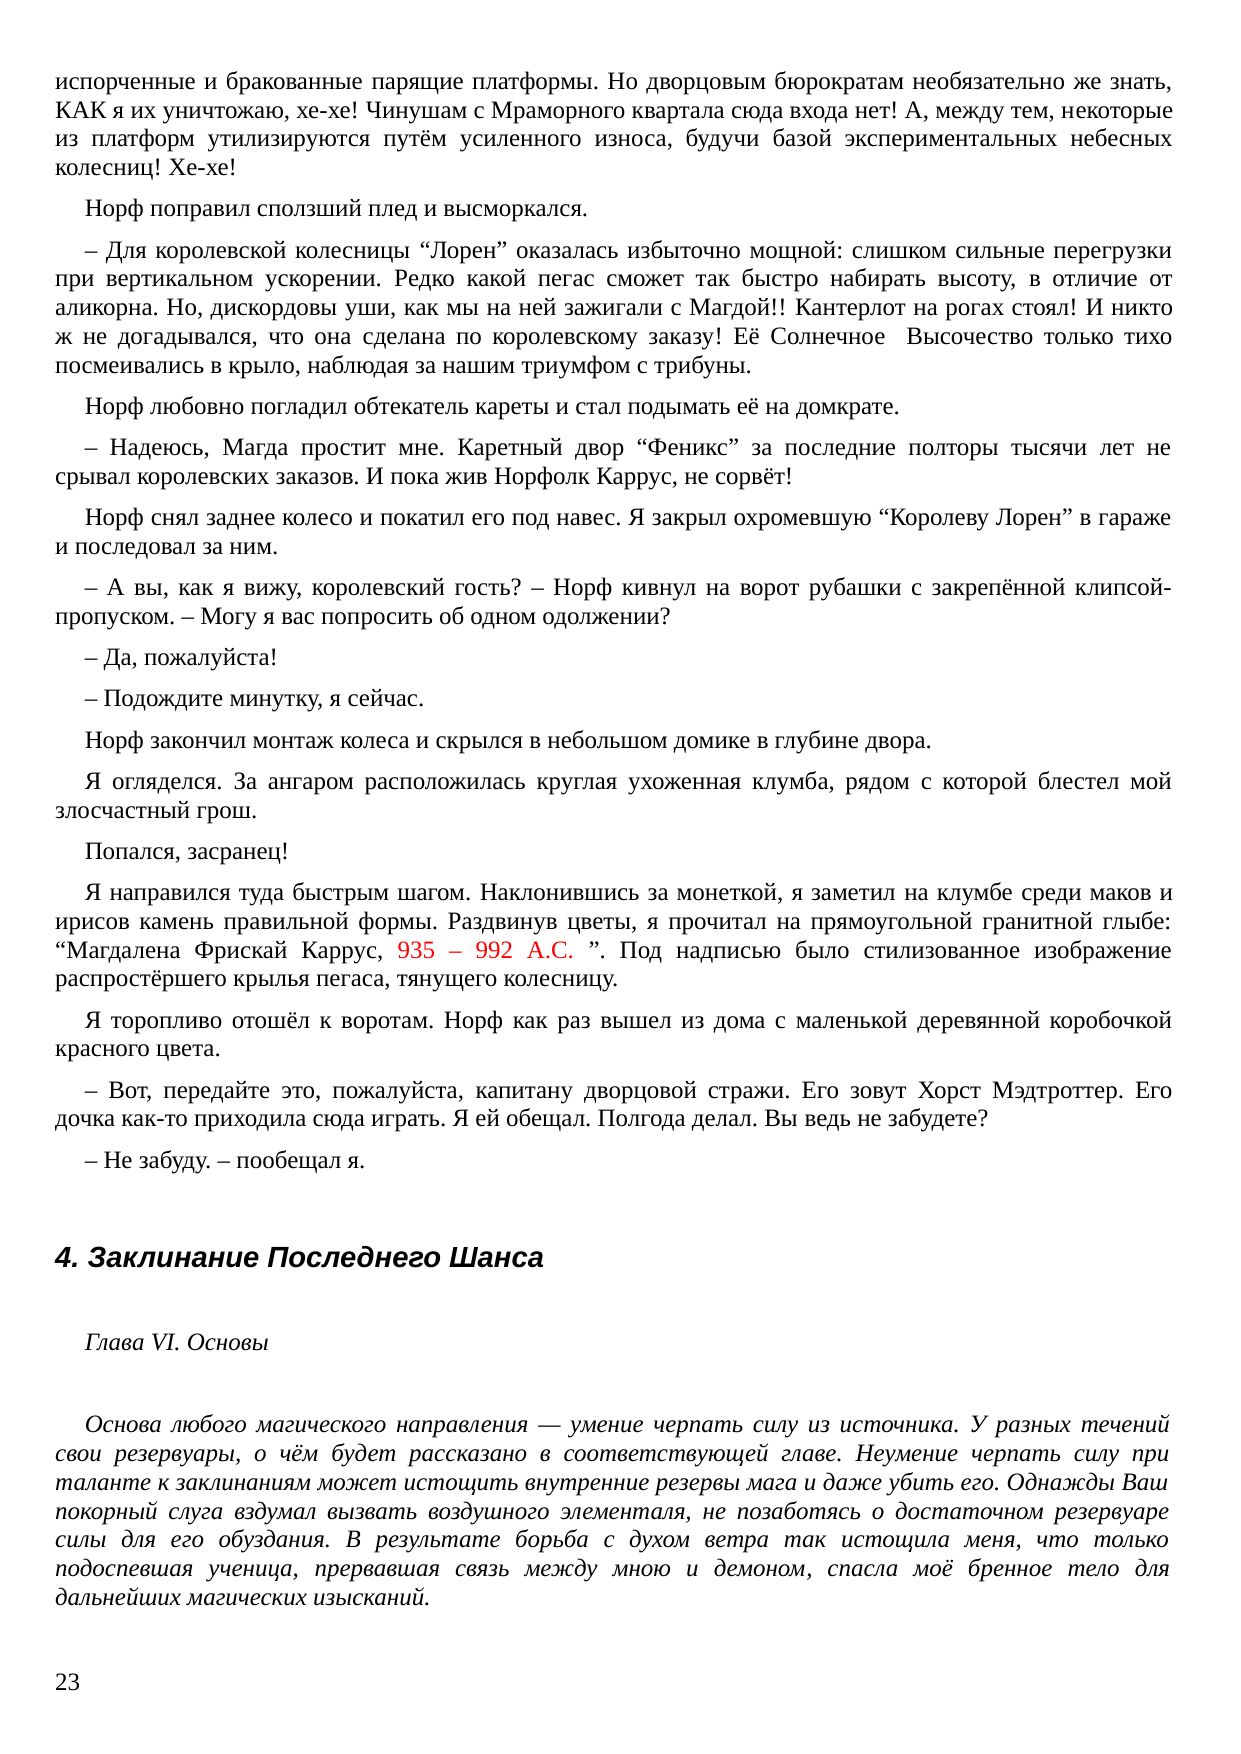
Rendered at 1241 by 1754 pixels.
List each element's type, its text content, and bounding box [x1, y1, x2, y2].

text Норф снял заднее колесо и покатил его под навес. Я закрыл охромевшую “Королеву Лорен” в гараже и последовал за ним. [55, 502, 1173, 560]
text – Подождите минутку, я сейчас. [55, 683, 1173, 712]
text – Для королевской колесницы “Лорен” оказалась избыточно мощной: слишком сильные перегрузки при вертикальном ускорении. Редко какой пегас сможет так быстро набирать высоту, в отличие от аликорна. Но, дискордовы уши, как мы на ней зажигали с Магдой!! Кантерлот на рогах стоял! И никто ж не догадывался, что она сделана по королевскому заказу! Её Солнечное Высочество только тихо посмеивались в крыло, наблюдая за нашим триумфом с трибуны. [55, 235, 1173, 378]
text – А вы, как я вижу, королевский гость? – Норф кивнул на ворот рубашки с закрепённой клипсой-пропуском. – Могу я вас попросить об одном одолжении? [55, 572, 1173, 630]
text Норф закончил монтаж колеса и скрылся в небольшом домике в глубине двора. [55, 725, 1173, 753]
text Основа любого магического направления — умение черпать силу из источника. У разных течений свои резервуары, о чём будет рассказано в соответствующей главе. Неумение черпать силу при таланте к заклинаниям может истощить внутренние резервы мага и даже убить его. Однажды Ваш покорный слуга вздумал вызвать воздушного элементаля, не позаботясь о достаточном резервуаре силы для его обуздания. В результате борьба с духом ветра так истощила меня, что только подоспевшая ученица, прервавшая связь между мною и демоном, спасла моё бренное тело для дальнейших магических изысканий. [55, 1409, 1173, 1611]
text – Надеюсь, Магда простит мне. Каретный двор “Феникс” за последние полторы тысячи лет не срывал королевских заказов. И пока жив Норфолк Каррус, не сорвёт! [55, 432, 1173, 490]
text – Не забуду. – пообещал я. [55, 1145, 1173, 1173]
text Я направился туда быстрым шагом. Наклонившись за монеткой, я заметил на клумбе среди маков и ирисов камень правильной формы. Раздвинув цветы, я прочитал на прямоугольной гранитной глыбе: “Магдалена Фрискай Каррус, 935 – 992 A.C. ”. Под надписью было стилизованное изображение распростёршего крылья пегаса, тянущего колесницу. [55, 877, 1173, 992]
subtitle 4. Заклинание Последнего Шанса [55, 1240, 1173, 1273]
text Я торопливо отошёл к воротам. Норф как раз вышел из дома с маленькой деревянной коробочкой красного цвета. [55, 1005, 1173, 1062]
text Глава VI. Основы [55, 1327, 1173, 1356]
text Норф любовно погладил обтекатель кареты и стал подымать её на домкрате. [55, 391, 1173, 420]
text Попался, засранец! [55, 836, 1173, 865]
text – Да, пожалуйста! [55, 642, 1173, 671]
text испорченные и бракованные парящие платформы. Но дворцовым бюрократам необязательно же знать, КАК я их уничтожаю, хе-хе! Чинушам с Мраморного квартала сюда входа нет! А, между тем, некоторые из платформ утилизируются путём усиленного износа, будучи базой экспериментальных небесных колесниц! Хе-хе! [55, 66, 1173, 181]
text Я огляделся. За ангаром расположилась круглая ухоженная клумба, рядом с которой блестел мой злосчастный грош. [55, 766, 1173, 823]
text Норф поправил сползший плед и высморкался. [55, 193, 1173, 222]
text – Вот, передайте это, пожалуйста, капитану дворцовой стражи. Его зовут Хорст Мэдтроттер. Его дочка как-то приходила сюда играть. Я ей обещал. Полгода делал. Вы ведь не забудете? [55, 1075, 1173, 1132]
